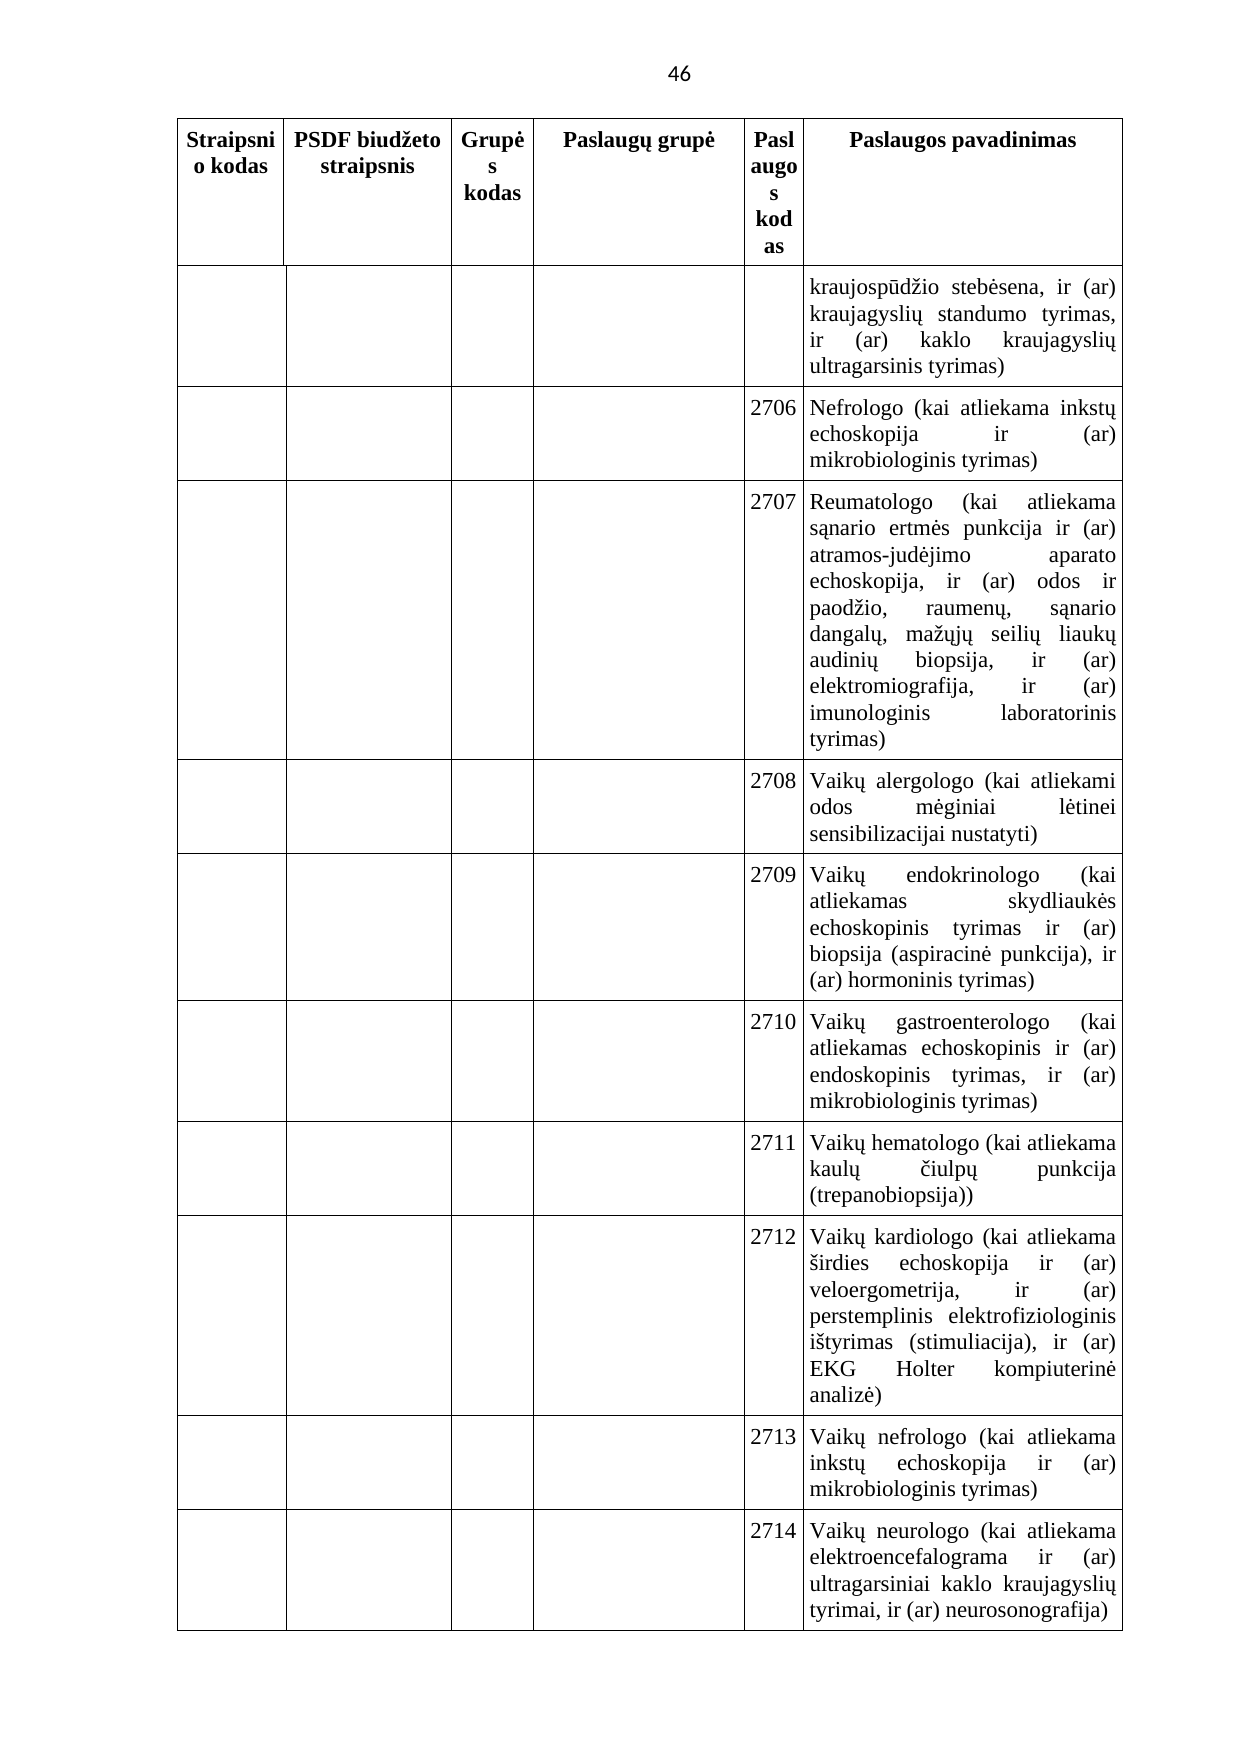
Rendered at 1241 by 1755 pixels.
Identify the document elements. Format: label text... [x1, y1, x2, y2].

table_cell [287, 387, 451, 480]
table_cell Vaikų neurologo (kai atliekama elektroencefalograma ir (ar) ultragarsiniai kaklo kraujagyslių tyrimai, ir (ar) neurosonografija) [804, 1510, 1122, 1629]
table_cell [452, 1510, 533, 1629]
table_cell [534, 1216, 744, 1414]
table_cell Reumatologo (kai atliekama sąnario ertmės punkcija ir (ar) atramos-judėjimo aparato echoskopija, ir (ar) odos ir paodžio, raumenų, sąnario dangalų, mažųjų seilių liaukų audinių biopsija, ir (ar) elektromiografija, ir (ar) imunologinis laboratorinis tyrimas) [804, 481, 1122, 759]
table_cell Vaikų gastroenterologo (kai atliekamas echoskopinis ir (ar) endoskopinis tyrimas, ir (ar) mikrobiologinis tyrimas) [804, 1001, 1122, 1121]
table_cell [452, 266, 533, 386]
table_cell [534, 1001, 744, 1121]
table_cell [287, 854, 451, 1000]
table_cell Vaikų nefrologo (kai atliekama inkstų echoskopija ir (ar) mikrobiologinis tyrimas) [804, 1416, 1122, 1509]
table_cell [534, 1510, 744, 1629]
table_cell [745, 266, 803, 386]
table_cell Nefrologo (kai atliekama inkstų echoskopija ir (ar) mikrobiologinis tyrimas) [804, 387, 1122, 480]
table_cell [287, 1416, 451, 1509]
table_cell [452, 1416, 533, 1509]
table_cell [178, 1216, 286, 1414]
table_cell [178, 387, 286, 480]
table_cell [534, 1122, 744, 1215]
table_cell 2709 [745, 854, 803, 1000]
table_cell [534, 1416, 744, 1509]
table_cell [287, 1122, 451, 1215]
table_cell Vaikų kardiologo (kai atliekama širdies echoskopija ir (ar) veloergometrija, ir (ar) perstemplinis elektrofiziologinis ištyrimas (stimuliacija), ir (ar) EKG Holter kompiuterinė analizė) [804, 1216, 1122, 1414]
table_cell 2713 [745, 1416, 803, 1509]
table_cell Vaikų alergologo (kai atliekami odos mėginiai lėtinei sensibilizacijai nustatyti) [804, 760, 1122, 853]
table_cell 2712 [745, 1216, 803, 1414]
table_cell [287, 266, 451, 386]
table_cell [178, 1510, 286, 1629]
table_cell Vaikų hematologo (kai atliekama kaulų čiulpų punkcija (trepanobiopsija)) [804, 1122, 1122, 1215]
table_cell 2714 [745, 1510, 803, 1629]
table_cell [287, 1216, 451, 1414]
table_cell [178, 266, 286, 386]
table_header Paslaugos kodas [745, 119, 803, 265]
table_cell [178, 854, 286, 1000]
table_header Paslaugos pavadinimas [804, 119, 1122, 265]
table_cell 2707 [745, 481, 803, 759]
table_cell [452, 760, 533, 853]
table_cell [452, 854, 533, 1000]
table_cell [287, 481, 451, 759]
table_cell [178, 481, 286, 759]
table_cell [534, 387, 744, 480]
table_cell [534, 481, 744, 759]
table_cell [452, 387, 533, 480]
table_cell [178, 1416, 286, 1509]
table_cell [452, 1122, 533, 1215]
table_cell [534, 760, 744, 853]
table_cell [452, 1001, 533, 1121]
table_cell [452, 481, 533, 759]
table_cell 2706 [745, 387, 803, 480]
table_cell [534, 266, 744, 386]
table_cell 2708 [745, 760, 803, 853]
table_cell [287, 1510, 451, 1629]
table_cell Vaikų endokrinologo (kai atliekamas skydliaukės echoskopinis tyrimas ir (ar) biopsija (aspiracinė punkcija), ir (ar) hormoninis tyrimas) [804, 854, 1122, 1000]
table_cell [452, 1216, 533, 1414]
table_header Grupės kodas [452, 119, 533, 265]
table_cell [287, 1001, 451, 1121]
table_cell [534, 854, 744, 1000]
table_cell 2710 [745, 1001, 803, 1121]
table_header Paslaugų grupė [534, 119, 744, 265]
table_cell 2711 [745, 1122, 803, 1215]
table_cell [178, 1001, 286, 1121]
table_cell [178, 760, 286, 853]
table_cell [178, 1122, 286, 1215]
table_cell [287, 760, 451, 853]
table_header Straipsnio kodas [178, 119, 283, 265]
table_header PSDF biudžeto straipsnis [284, 119, 451, 265]
table_cell kraujospūdžio stebėsena, ir (ar) kraujagyslių standumo tyrimas, ir (ar) kaklo kraujagyslių ultragarsinis tyrimas) [804, 266, 1122, 386]
